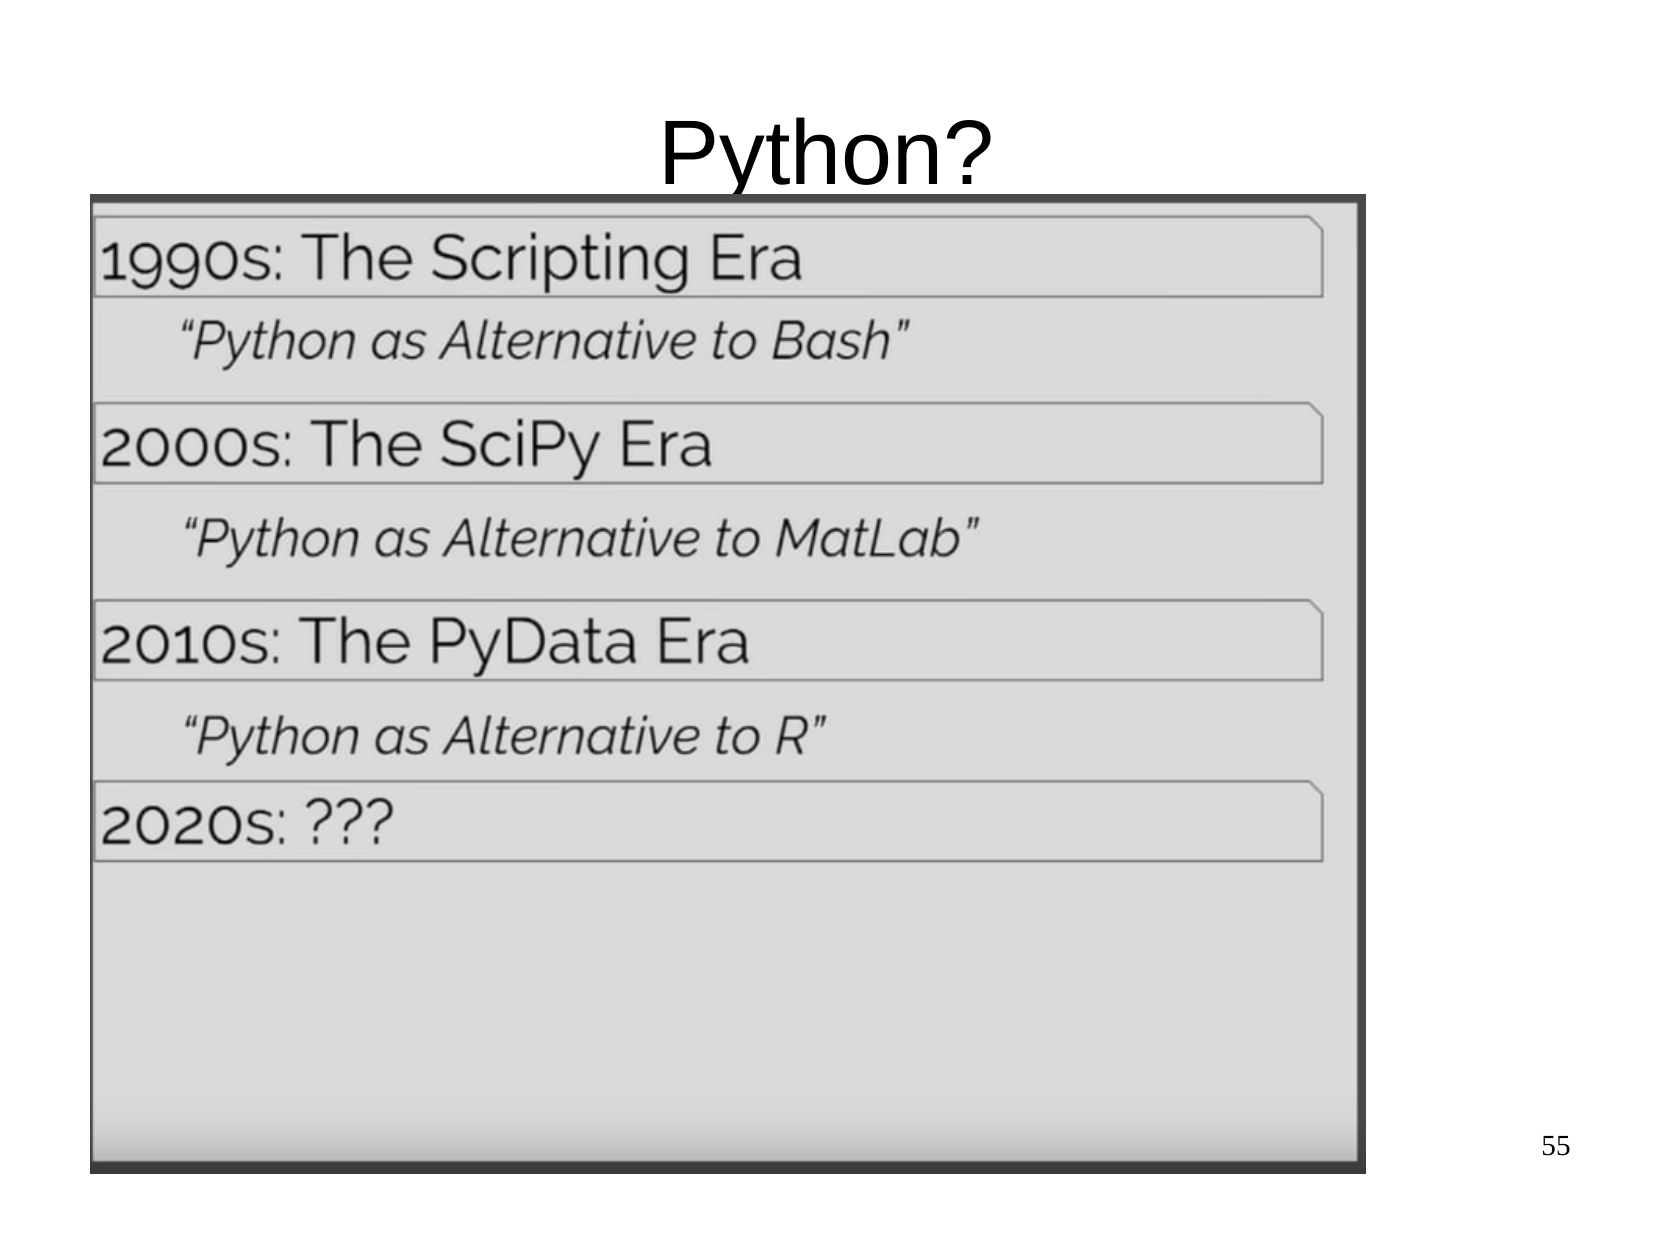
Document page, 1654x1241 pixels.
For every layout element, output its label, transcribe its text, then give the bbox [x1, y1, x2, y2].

picture [90, 194, 1366, 1174]
title Python? [82, 49, 1571, 257]
